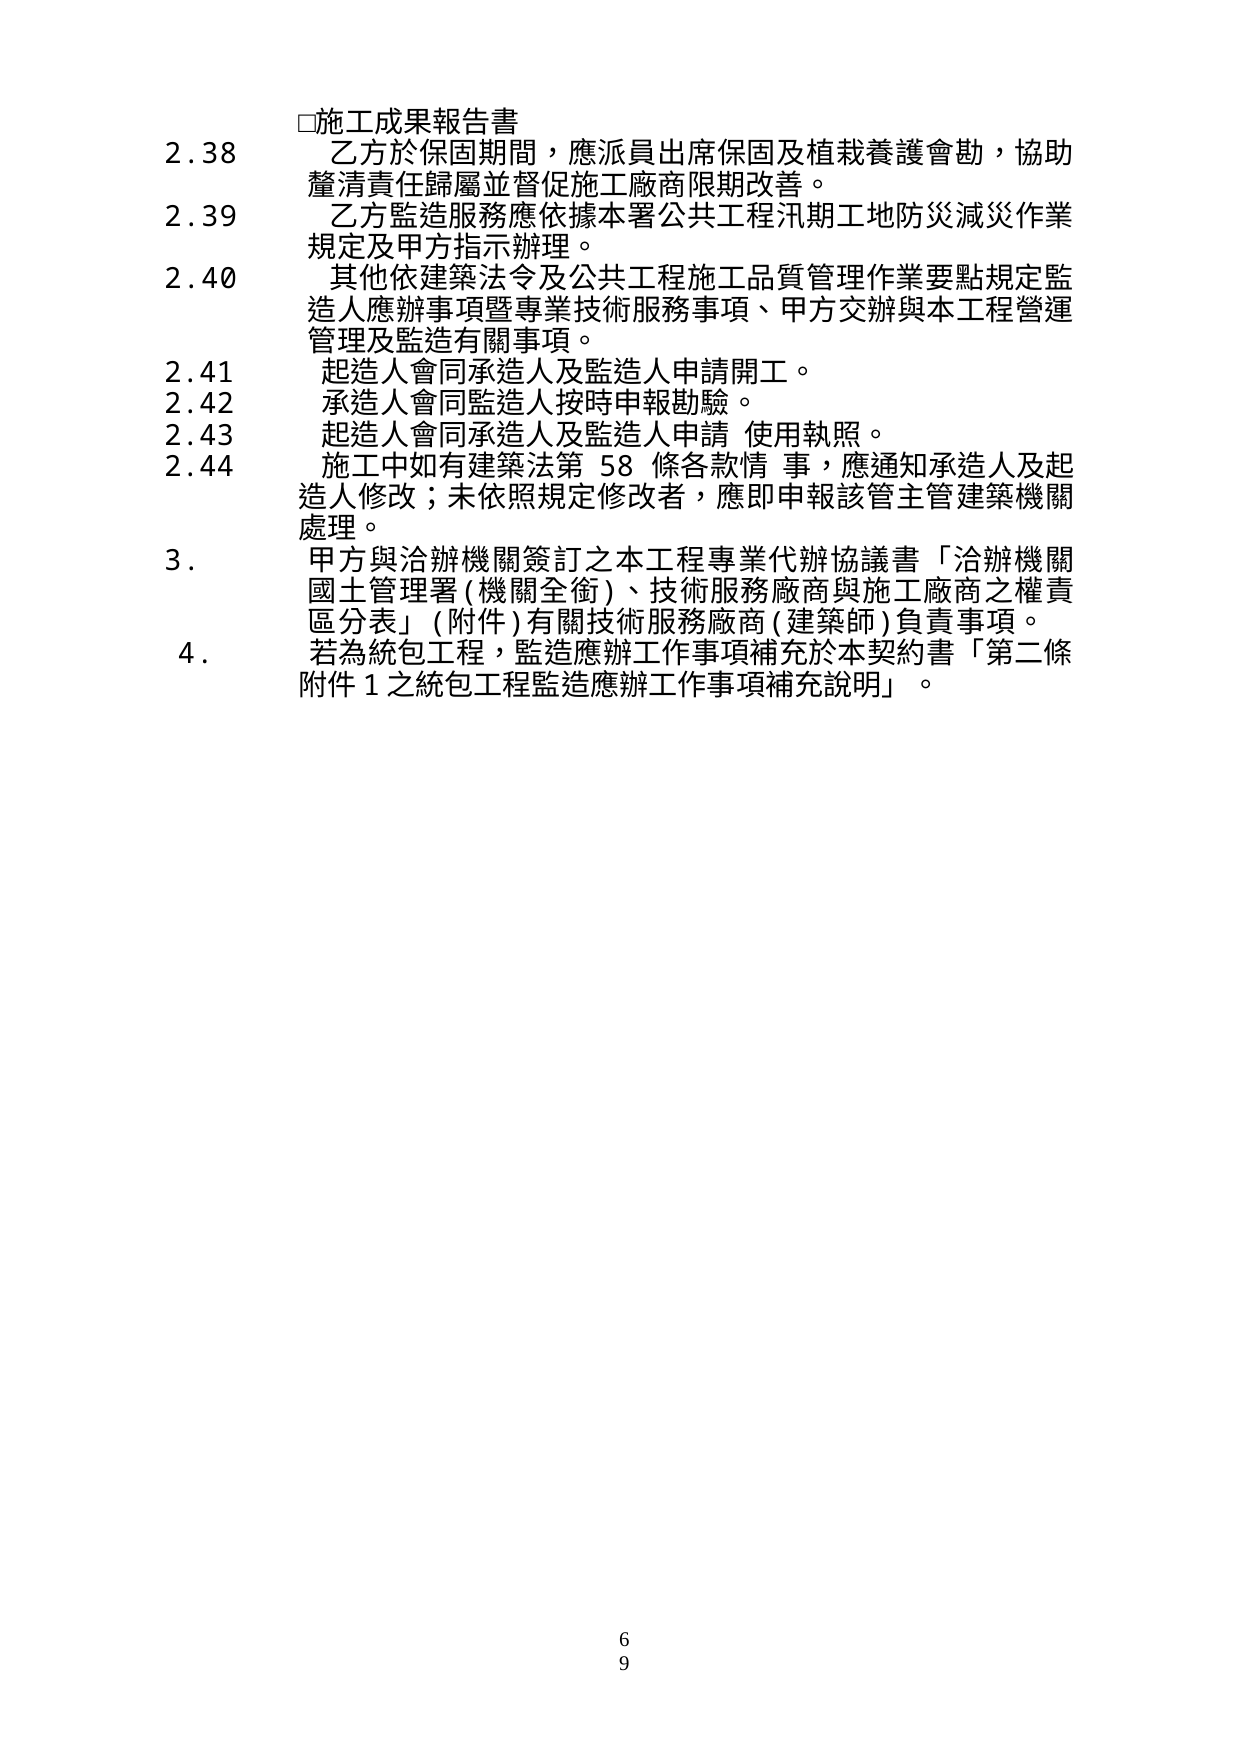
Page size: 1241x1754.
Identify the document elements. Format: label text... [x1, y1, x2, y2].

text 2.41 起造人會同承造人及監造人申請開工。 [164, 358, 1075, 389]
text 2.44 施工中如有建築法第 58 條各款情 事，應通知承造人及起造人修改；未依照規定修改者，應即申報該管主管建築機關處理。 [164, 451, 1075, 545]
text 2.39 乙方監造服務應依據本署公共工程汛期工地防災減災作業規定及甲方指示辦理。 [164, 201, 1075, 264]
text 4. 若為統包工程，監造應辦工作事項補充於本契約書「第二條附件1之統包工程監造應辦工作事項補充說明」。 [121, 639, 1075, 701]
text 2.43 起造人會同承造人及監造人申請 使用執照。 [164, 420, 1075, 451]
text 2.42 承造人會同監造人按時申報勘驗。 [164, 389, 1075, 420]
text 2.38 乙方於保固期間，應派員出席保固及植栽養護會勘，協助釐清責任歸屬並督促施工廠商限期改善。 [164, 139, 1075, 201]
text 3. 甲方與洽辦機關簽訂之本工程專業代辦協議書「洽辦機關、國土管理署(機關全銜)、技術服務廠商與施工廠商之權責區分表」(附件)有關技術服務廠商(建築師)負責事項。 [164, 545, 1075, 639]
text 2.40 其他依建築法令及公共工程施工品質管理作業要點規定監造人應辦事項暨專業技術服務事項、甲方交辦與本工程營運管理及監造有關事項。 [164, 264, 1075, 358]
text □施工成果報告書 [298, 108, 1075, 139]
